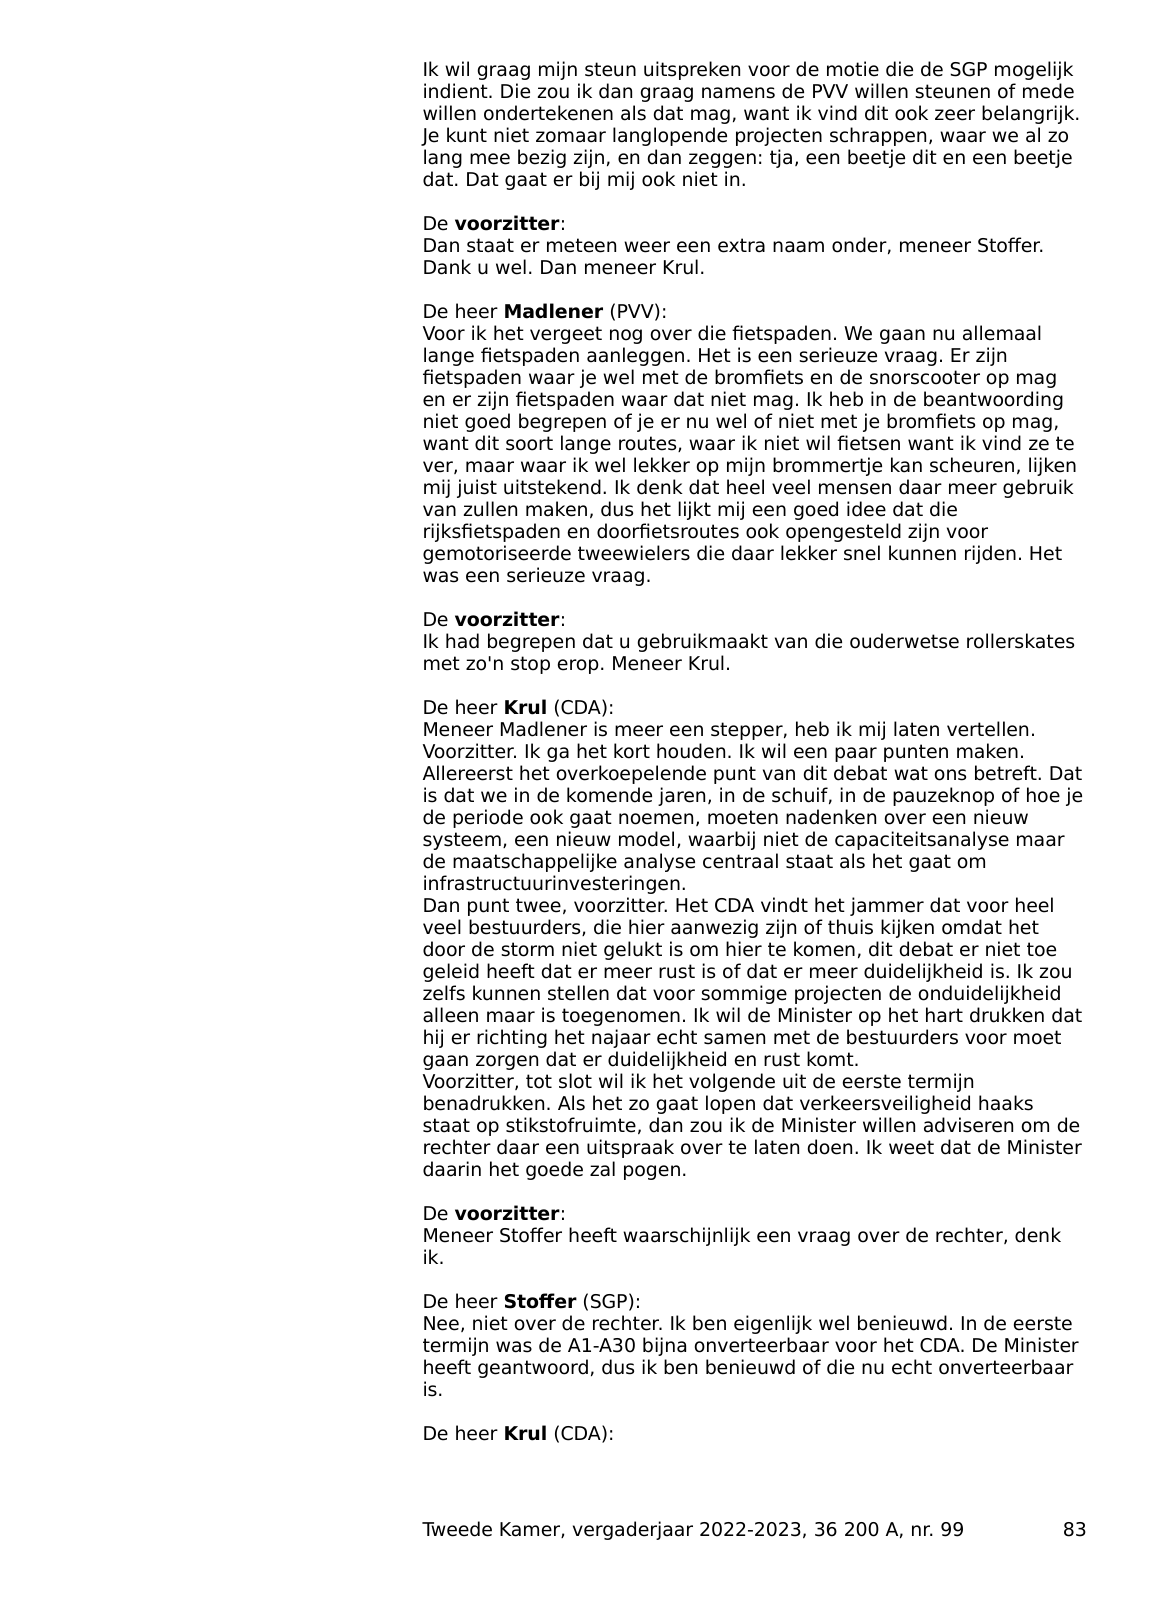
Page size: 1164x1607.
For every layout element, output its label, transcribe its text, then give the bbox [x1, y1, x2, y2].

text Voorzitter, tot slot wil ik het volgende uit de eerste termijn benadrukken. Als het zo gaat lopen dat verkeersveiligheid haaks staat op stikstofruimte, dan zou ik de Minister willen adviseren om de rechter daar een uitspraak over te laten doen. Ik weet dat de Minister daarin het goede zal pogen. [422, 1071, 1087, 1181]
text Meneer Stoffer heeft waarschijnlijk een vraag over de rechter, denk ik. [422, 1225, 1087, 1269]
text Dan punt twee, voorzitter. Het CDA vindt het jammer dat voor heel veel bestuurders, die hier aanwezig zijn of thuis kijken omdat het door de storm niet gelukt is om hier te komen, dit debat er niet toe geleid heeft dat er meer rust is of dat er meer duidelijkheid is. Ik zou zelfs kunnen stellen dat voor sommige projecten de onduidelijkheid alleen maar is toegenomen. Ik wil de Minister op het hart drukken dat hij er richting het najaar echt samen met de bestuurders voor moet gaan zorgen dat er duidelijkheid en rust komt. [422, 895, 1087, 1071]
text Ik had begrepen dat u gebruikmaakt van die ouderwetse rollerskates met zo'n stop erop. Meneer Krul. [422, 631, 1087, 675]
text De heer Krul (CDA): [422, 697, 1087, 719]
text Voorzitter. Ik ga het kort houden. Ik wil een paar punten maken. Allereerst het overkoepelende punt van dit debat wat ons betreft. Dat is dat we in de komende jaren, in de schuif, in de pauzeknop of hoe je de periode ook gaat noemen, moeten nadenken over een nieuw systeem, een nieuw model, waarbij niet de capaciteitsanalyse maar de maatschappelijke analyse centraal staat als het gaat om infrastructuurinvesteringen. [422, 741, 1087, 895]
text Meneer Madlener is meer een stepper, heb ik mij laten vertellen. [422, 719, 1087, 741]
text De heer Krul (CDA): [422, 1423, 1087, 1445]
text Ik wil graag mijn steun uitspreken voor de motie die de SGP mogelijk indient. Die zou ik dan graag namens de PVV willen steunen of mede willen ondertekenen als dat mag, want ik vind dit ook zeer belangrijk. Je kunt niet zomaar langlopende projecten schrappen, waar we al zo lang mee bezig zijn, en dan zeggen: tja, een beetje dit en een beetje dat. Dat gaat er bij mij ook niet in. [422, 59, 1087, 191]
text Voor ik het vergeet nog over die fietspaden. We gaan nu allemaal lange fietspaden aanleggen. Het is een serieuze vraag. Er zijn fietspaden waar je wel met de bromfiets en de snorscooter op mag en er zijn fietspaden waar dat niet mag. Ik heb in de beantwoording niet goed begrepen of je er nu wel of niet met je bromfiets op mag, want dit soort lange routes, waar ik niet wil fietsen want ik vind ze te ver, maar waar ik wel lekker op mijn brommertje kan scheuren, lijken mij juist uitstekend. Ik denk dat heel veel mensen daar meer gebruik van zullen maken, dus het lijkt mij een goed idee dat die rijksfietspaden en doorfietsroutes ook opengesteld zijn voor gemotoriseerde tweewielers die daar lekker snel kunnen rijden. Het was een serieuze vraag. [422, 323, 1087, 587]
text De heer Stoffer (SGP): [422, 1291, 1087, 1313]
text De voorzitter: [422, 1203, 1087, 1225]
text Dan staat er meteen weer een extra naam onder, meneer Stoffer. Dank u wel. Dan meneer Krul. [422, 235, 1087, 279]
text De voorzitter: [422, 609, 1087, 631]
text Nee, niet over de rechter. Ik ben eigenlijk wel benieuwd. In de eerste termijn was de A1-A30 bijna onverteerbaar voor het CDA. De Minister heeft geantwoord, dus ik ben benieuwd of die nu echt onverteerbaar is. [422, 1313, 1087, 1401]
text De voorzitter: [422, 213, 1087, 235]
text De heer Madlener (PVV): [422, 301, 1087, 323]
